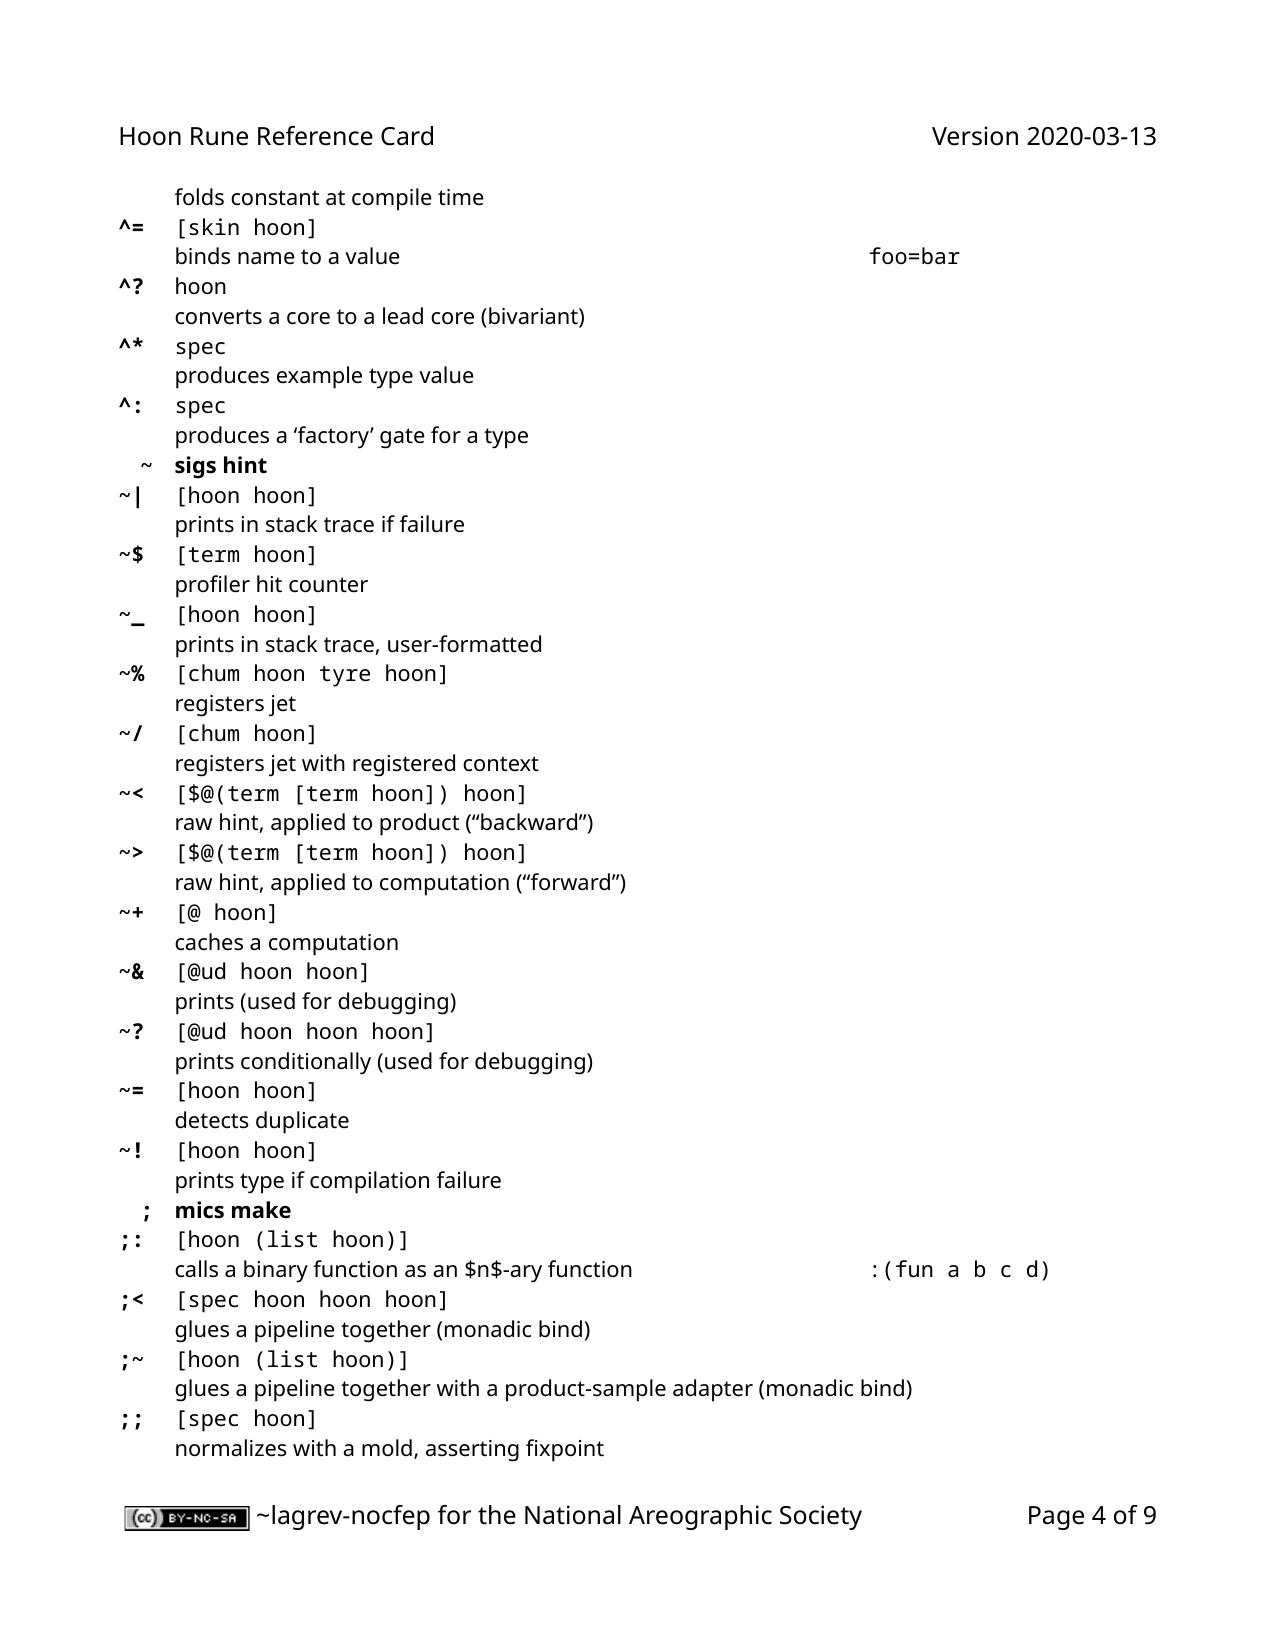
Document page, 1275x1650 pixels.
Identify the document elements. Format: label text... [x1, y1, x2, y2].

table_cell [118, 629, 174, 658]
table_cell [118, 926, 174, 956]
table_cell ~$ [118, 539, 174, 569]
table_cell [$@(term [term hoon]) hoon] [174, 778, 1157, 807]
table_cell ; [118, 1195, 174, 1224]
table_cell [118, 1105, 174, 1135]
table_cell ;~ [118, 1344, 174, 1373]
table_cell [hoon hoon] [174, 1075, 1157, 1105]
table_cell [118, 569, 174, 599]
table_cell [hoon hoon] [174, 599, 1157, 628]
table_cell folds constant at compile time [174, 182, 1157, 211]
table_cell registers jet with registered context [174, 748, 1157, 777]
table_cell ~& [118, 956, 174, 986]
table_cell ;: [118, 1224, 174, 1254]
table_cell [hoon (list hoon)] [174, 1344, 1157, 1373]
table_cell [118, 1433, 174, 1463]
table_cell prints (used for debugging) [174, 986, 1157, 1016]
table_cell ~? [118, 1016, 174, 1046]
table_cell prints conditionally (used for debugging) [174, 1046, 1157, 1075]
table_cell [@ud hoon hoon] [174, 956, 1157, 986]
table_cell raw hint, applied to computation (“forward”) [174, 867, 1157, 897]
table_cell [118, 748, 174, 777]
table_cell ^: [118, 390, 174, 420]
table_cell registers jet [174, 688, 1157, 718]
table_cell ~! [118, 1135, 174, 1165]
table_cell [118, 807, 174, 837]
table_cell spec [174, 331, 1157, 360]
table_cell [hoon (list hoon)] [174, 1224, 868, 1254]
table_cell prints in stack trace if failure [174, 509, 1157, 539]
table_cell [118, 360, 174, 390]
table_cell [868, 1224, 1157, 1254]
table_cell [@ hoon] [174, 897, 1157, 926]
table_cell [@ud hoon hoon hoon] [174, 1016, 1157, 1046]
table_cell caches a computation [174, 926, 1157, 956]
table_cell ^* [118, 331, 174, 360]
table_cell ~| [118, 480, 174, 509]
table_cell [118, 1046, 174, 1075]
table_cell ~> [118, 837, 174, 867]
table_cell mics make [174, 1195, 1157, 1224]
table_cell [118, 1165, 174, 1194]
table_cell glues a pipeline together with a product-sample adapter (monadic bind) [174, 1373, 1157, 1403]
table_cell :(fun a b c d) [868, 1254, 1157, 1284]
table_cell [skin hoon] [174, 211, 868, 241]
table_cell [118, 1254, 174, 1284]
table_cell ~/ [118, 718, 174, 748]
table_cell [118, 420, 174, 450]
table_cell ;; [118, 1403, 174, 1433]
table_cell [118, 241, 174, 271]
table_cell ~% [118, 658, 174, 688]
table_cell produces a ‘factory’ gate for a type [174, 420, 1157, 450]
table_cell ~= [118, 1075, 174, 1105]
table_cell hoon [174, 271, 1157, 301]
table_cell [spec hoon hoon hoon] [174, 1284, 1157, 1314]
table_cell [118, 1373, 174, 1403]
table_cell calls a binary function as an $n$-ary function [174, 1254, 868, 1284]
table_cell [118, 867, 174, 897]
table_cell spec [174, 390, 1157, 420]
table_cell profiler hit counter [174, 569, 1157, 599]
table_cell ~_ [118, 599, 174, 628]
table_cell [chum hoon tyre hoon] [174, 658, 1157, 688]
table_cell ~+ [118, 897, 174, 926]
table_cell detects duplicate [174, 1105, 1157, 1135]
table_cell foo=bar [868, 241, 1157, 271]
table_cell normalizes with a mold, asserting fixpoint [174, 1433, 1157, 1463]
table_cell ;< [118, 1284, 174, 1314]
table_cell produces example type value [174, 360, 1157, 390]
table_cell [118, 688, 174, 718]
table_cell [868, 211, 1157, 241]
table_cell [118, 986, 174, 1016]
picture [124, 1506, 250, 1531]
table_cell [chum hoon] [174, 718, 1157, 748]
table_cell [hoon hoon] [174, 480, 1157, 509]
table_cell [$@(term [term hoon]) hoon] [174, 837, 1157, 867]
table_cell [spec hoon] [174, 1403, 1157, 1433]
table_cell prints in stack trace, user-formatted [174, 629, 1157, 658]
table_cell ^= [118, 211, 174, 241]
table_cell [118, 509, 174, 539]
table_cell [118, 182, 174, 211]
table_cell glues a pipeline together (monadic bind) [174, 1314, 1157, 1343]
table_cell [118, 301, 174, 331]
table_cell ~ [118, 450, 174, 479]
table_cell binds name to a value [174, 241, 868, 271]
table_cell [term hoon] [174, 539, 1157, 569]
table_cell sigs hint [174, 450, 1157, 479]
table_cell [hoon hoon] [174, 1135, 1157, 1165]
table_cell converts a core to a lead core (bivariant) [174, 301, 1157, 331]
table_cell raw hint, applied to product (“backward”) [174, 807, 1157, 837]
table_cell [118, 1314, 174, 1343]
table_cell ~< [118, 778, 174, 807]
table_cell ^? [118, 271, 174, 301]
table_cell prints type if compilation failure [174, 1165, 1157, 1194]
